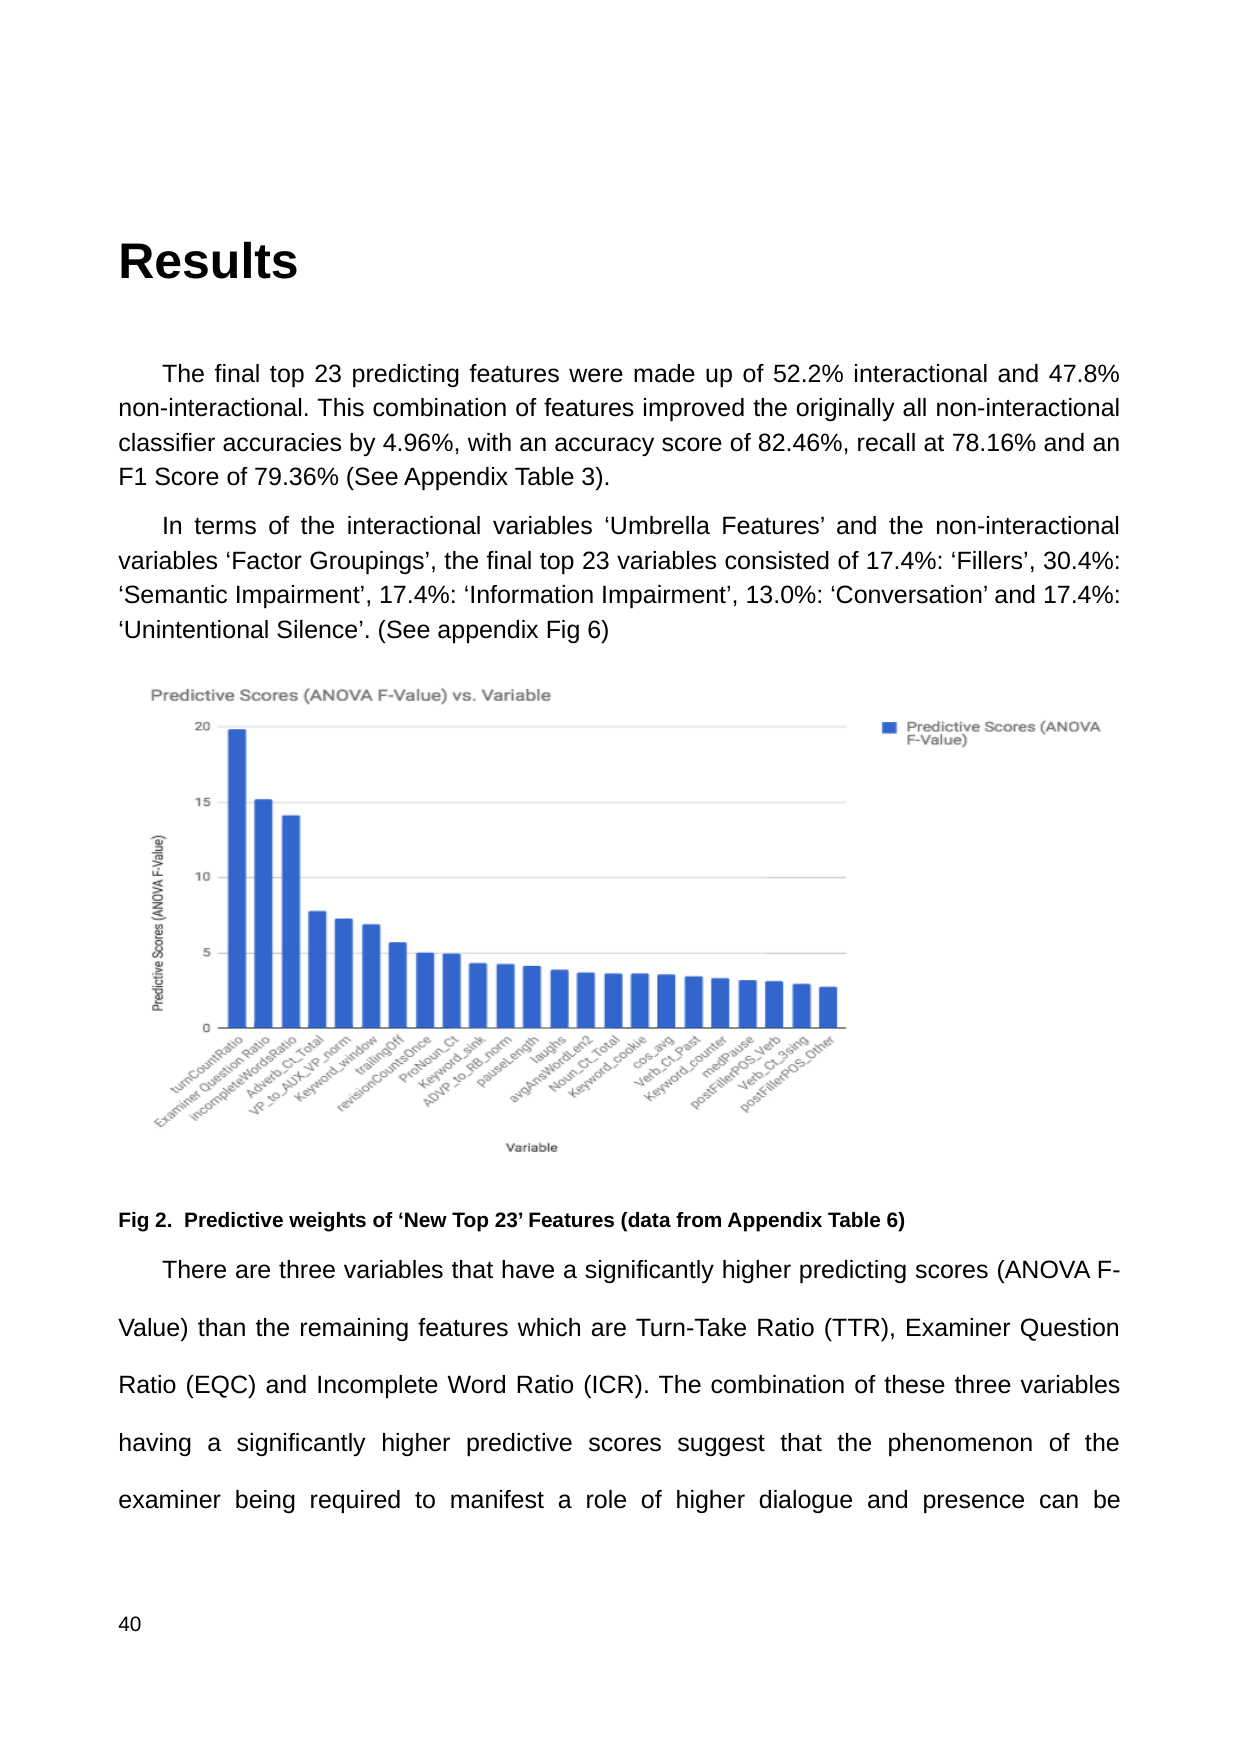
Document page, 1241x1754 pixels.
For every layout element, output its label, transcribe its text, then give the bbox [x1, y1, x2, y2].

text Fig 2. Predictive weights of ‘New Top 23’ Features (data from Appendix Table 6) [118, 1207, 1122, 1231]
subtitle Results [118, 231, 1122, 289]
text There are three variables that have a significantly higher predicting scores (ANOVA F-Value) than the remaining features which are Turn-Take Ratio (TTR), Examiner Question Ratio (EQC) and Incomplete Word Ratio (ICR). The combination of these three variables having a significantly higher predictive scores suggest that the phenomenon of the examiner being required to manifest a role of higher dialogue and presence can be [118, 1255, 1122, 1514]
text In terms of the interactional variables ‘Umbrella Features’ and the non-interactional variables ‘Factor Groupings’, the final top 23 variables consisted of 17.4%: ‘Fillers’, 30.4%: ‘Semantic Impairment’, 17.4%: ‘Information Impairment’, 13.0%: ‘Conversation’ and 17.4%: ‘Unintentional Silence’. (See appendix Fig 6) [118, 511, 1122, 643]
text The final top 23 predicting features were made up of 52.2% interactional and 47.8% non-interactional. This combination of features improved the originally all non-interactional classifier accuracies by 4.96%, with an accuracy score of 82.46%, recall at 78.16% and an F1 Score of 79.36% (See Appendix Table 3). [118, 359, 1122, 491]
picture [118, 663, 1176, 1179]
